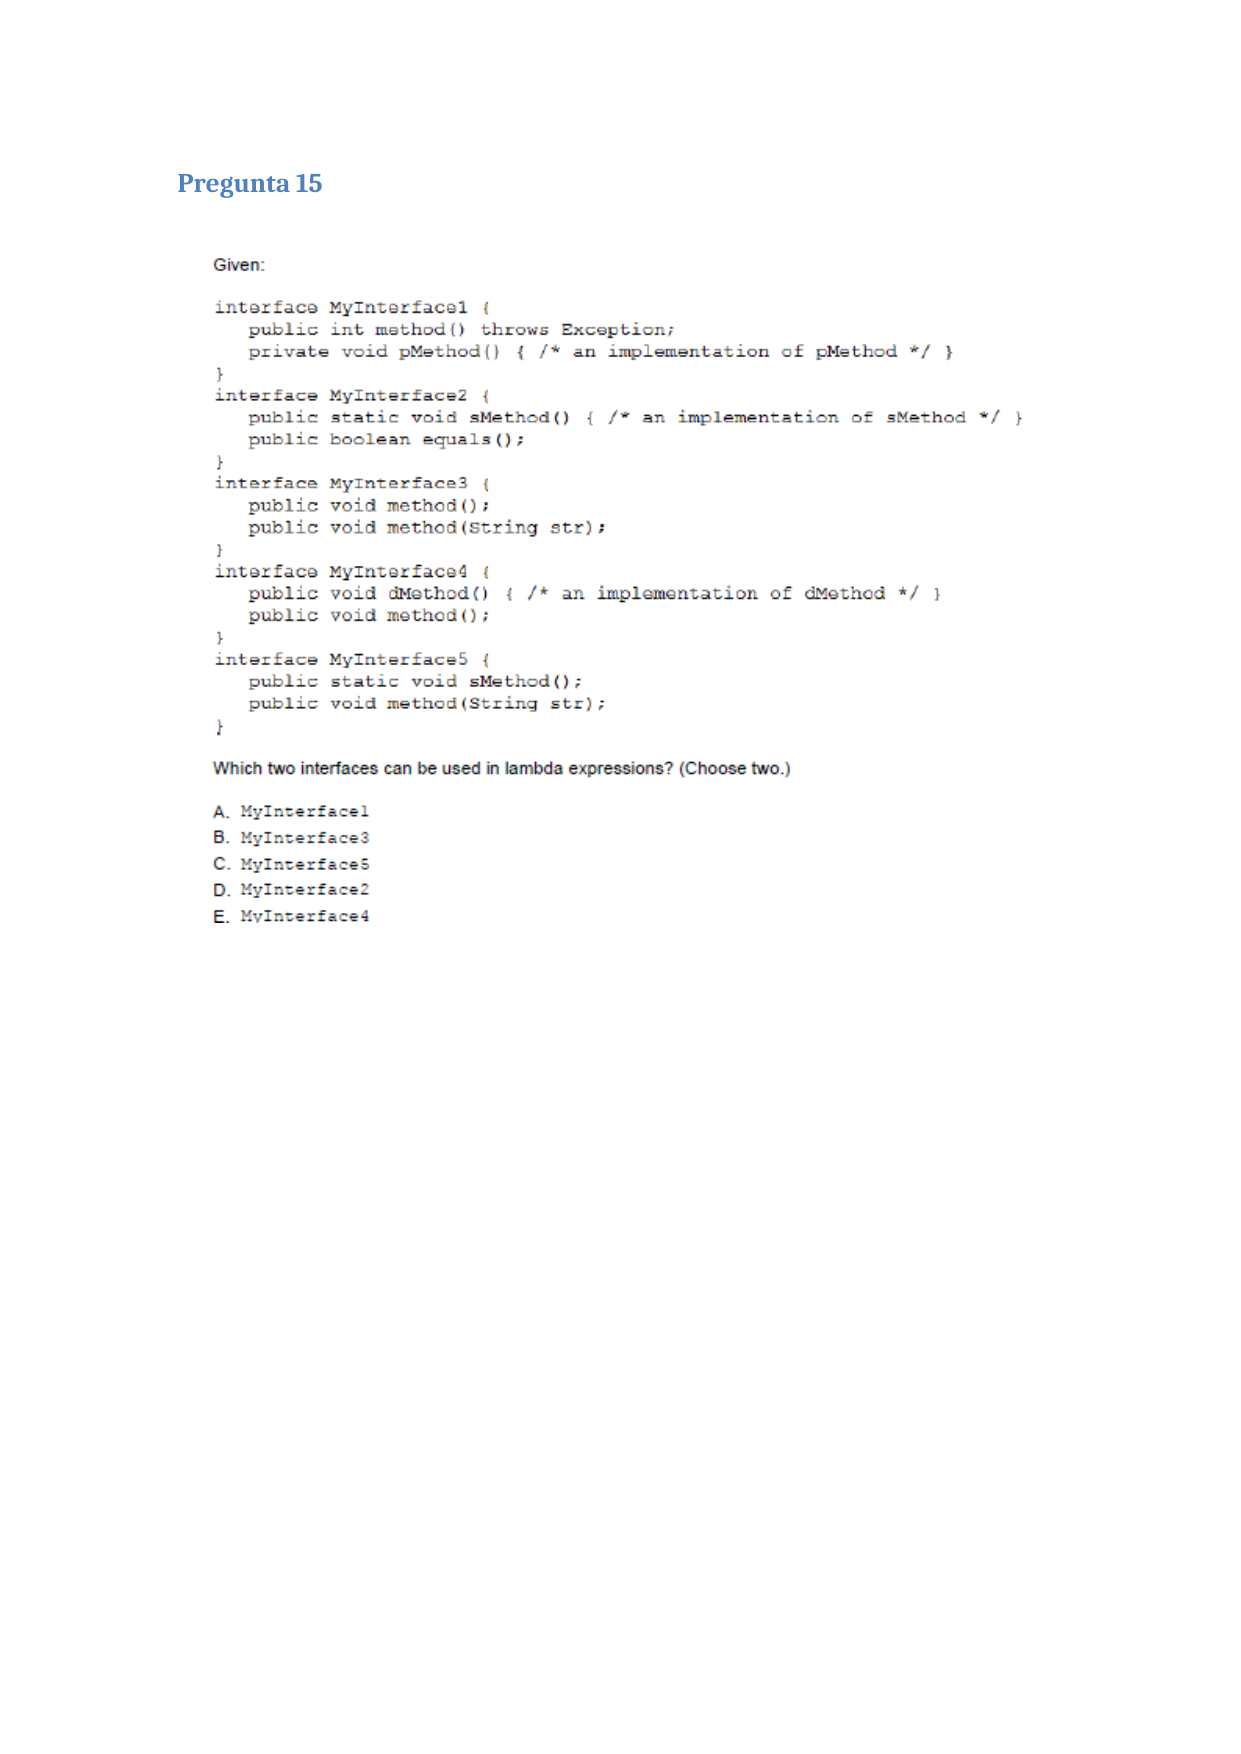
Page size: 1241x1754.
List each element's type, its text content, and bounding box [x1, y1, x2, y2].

picture [177, 257, 1051, 923]
subtitle Pregunta 15 [177, 168, 1063, 199]
